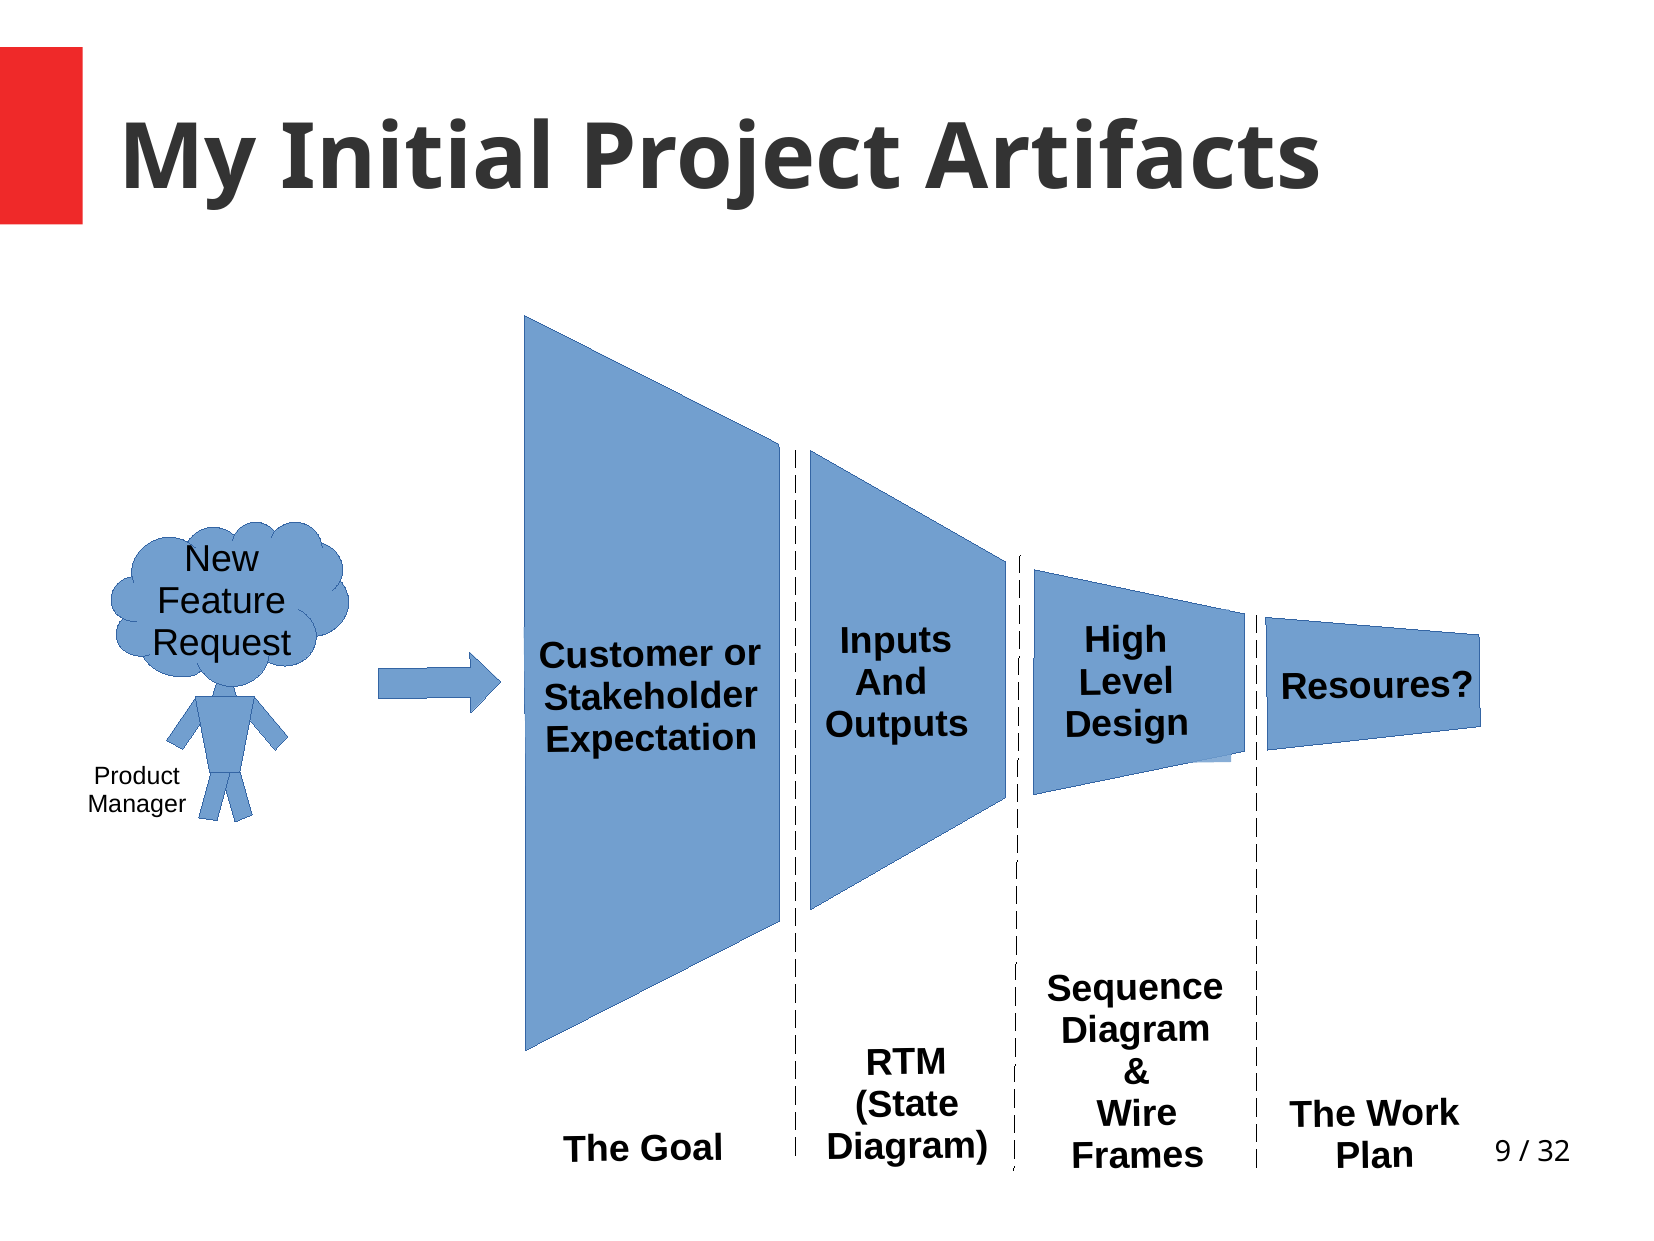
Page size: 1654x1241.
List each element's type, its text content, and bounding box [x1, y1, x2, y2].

text_box [810, 450, 1006, 612]
text_box High Level Design [1048, 609, 1232, 765]
text_box Inputs And Outputs [808, 609, 1022, 796]
text_box RTM (State Diagram) [810, 1031, 1023, 1186]
text_box [524, 315, 780, 1051]
text_box Product Manager [72, 754, 202, 826]
text_box [1033, 569, 1222, 795]
text_box The Goal [547, 1117, 758, 1186]
text_box Sequence Diagram & Wire Frames [1031, 957, 1246, 1186]
text_box Resoures? [1265, 654, 1501, 722]
text_box The Work Plan [1274, 1082, 1501, 1186]
text_box [1267, 719, 1481, 751]
text_box New Feature Request [111, 522, 349, 687]
text_box [1229, 610, 1245, 754]
text_box [378, 652, 501, 713]
title My Initial Project Artifacts [118, 45, 1571, 260]
text_box Customer or Stakeholder Expectation [523, 623, 779, 811]
text_box [810, 769, 1006, 910]
text_box [166, 684, 288, 822]
text_box [1265, 617, 1480, 658]
